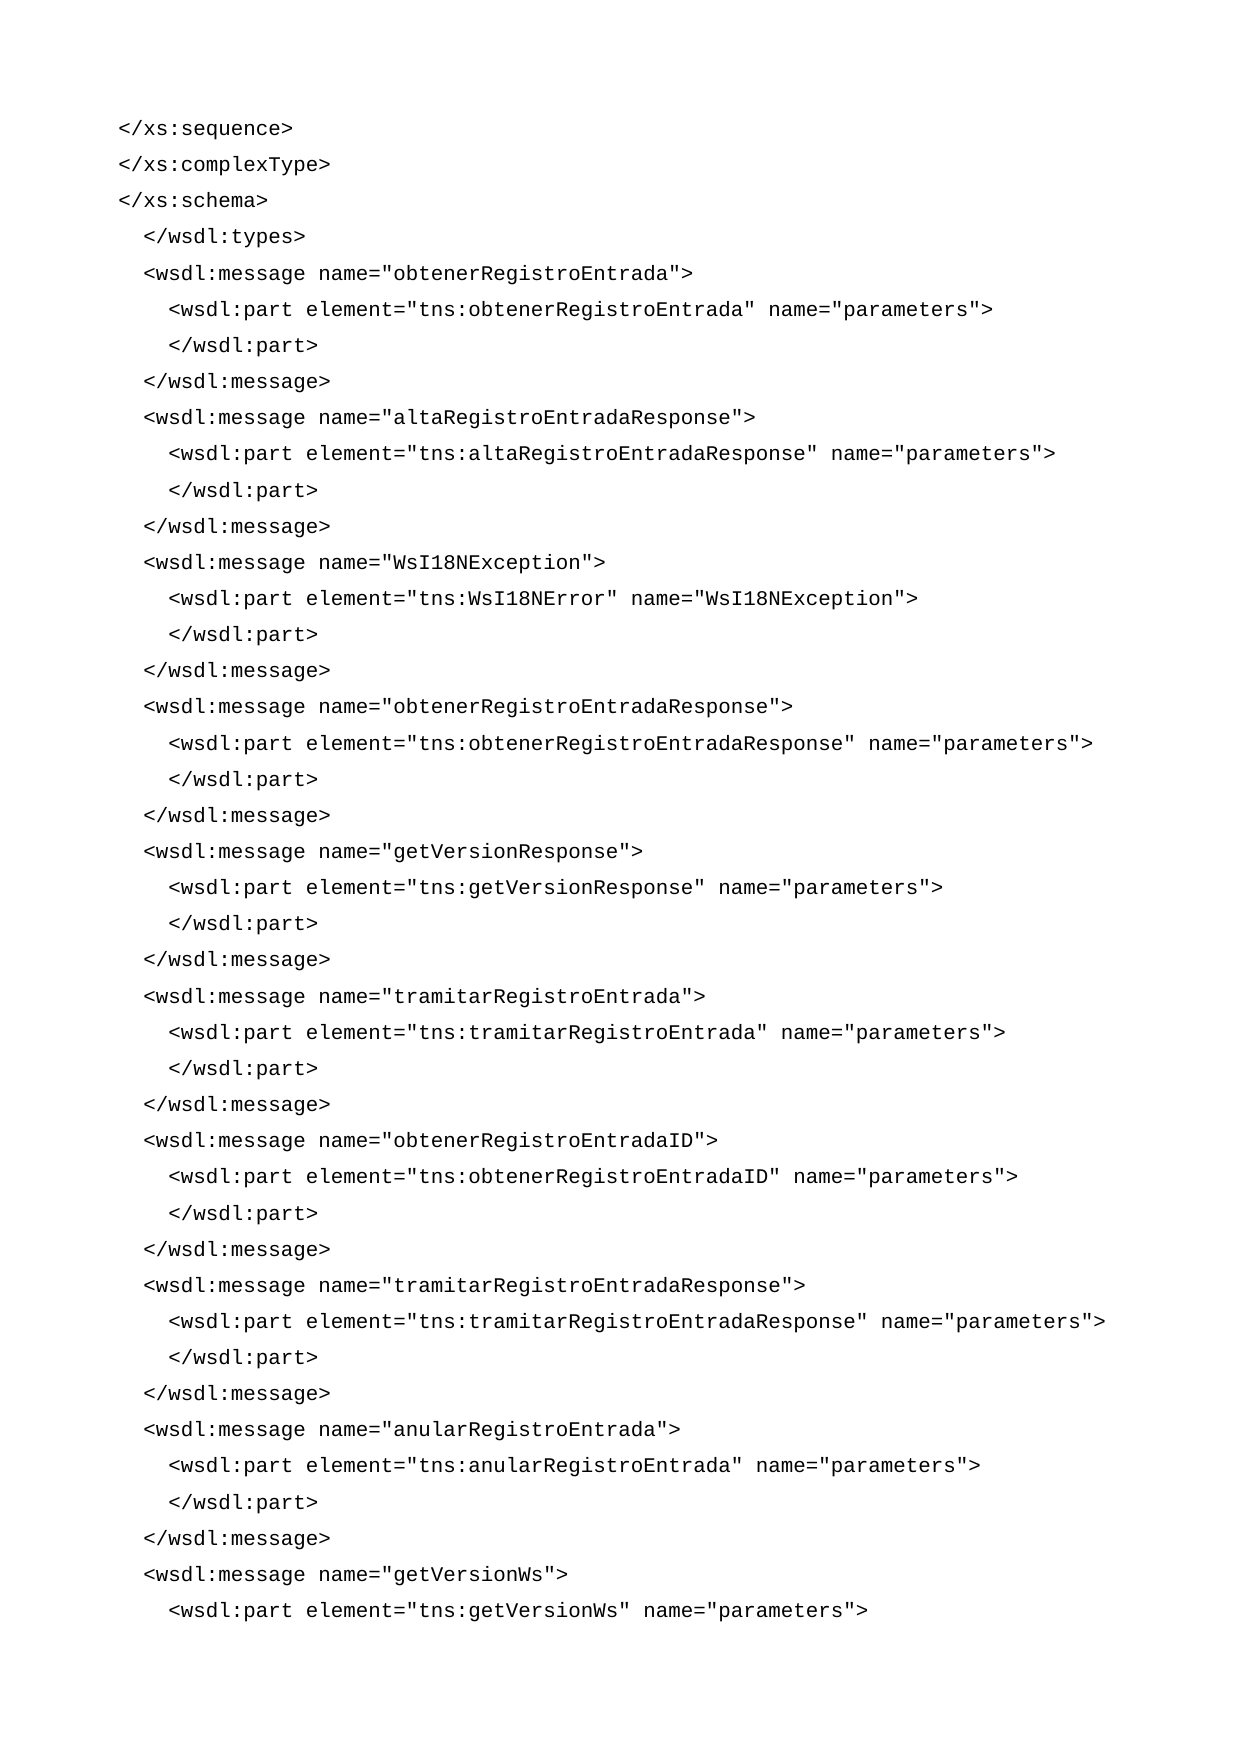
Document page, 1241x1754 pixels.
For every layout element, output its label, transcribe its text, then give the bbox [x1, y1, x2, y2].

text </xs:sequence> [118, 118, 1122, 142]
text <wsdl:part element="tns:anularRegistroEntrada" name="parameters"> [118, 1456, 1122, 1479]
text <wsdl:message name="anularRegistroEntrada"> [118, 1419, 1122, 1443]
text </wsdl:types> [118, 227, 1122, 250]
text <wsdl:message name="tramitarRegistroEntradaResponse"> [118, 1275, 1122, 1298]
text </xs:complexType> [118, 154, 1122, 178]
text <wsdl:message name="altaRegistroEntradaResponse"> [118, 407, 1122, 431]
text <wsdl:part element="tns:obtenerRegistroEntrada" name="parameters"> [118, 299, 1122, 322]
text <wsdl:message name="obtenerRegistroEntrada"> [118, 263, 1122, 286]
text </wsdl:part> [118, 913, 1122, 937]
text <wsdl:message name="getVersionWs"> [118, 1564, 1122, 1588]
text <wsdl:part element="tns:obtenerRegistroEntradaResponse" name="parameters"> [118, 733, 1122, 756]
text </wsdl:message> [118, 805, 1122, 828]
text <wsdl:part element="tns:altaRegistroEntradaResponse" name="parameters"> [118, 443, 1122, 467]
text </wsdl:part> [118, 1058, 1122, 1082]
text </wsdl:part> [118, 624, 1122, 648]
text </wsdl:message> [118, 1094, 1122, 1118]
text </wsdl:part> [118, 1347, 1122, 1371]
text </wsdl:message> [118, 949, 1122, 973]
text </wsdl:part> [118, 1202, 1122, 1226]
text <wsdl:message name="obtenerRegistroEntradaResponse"> [118, 696, 1122, 720]
text </wsdl:message> [118, 371, 1122, 395]
text <wsdl:message name="obtenerRegistroEntradaID"> [118, 1130, 1122, 1154]
text </wsdl:message> [118, 660, 1122, 684]
text <wsdl:part element="tns:obtenerRegistroEntradaID" name="parameters"> [118, 1166, 1122, 1190]
text </wsdl:message> [118, 1239, 1122, 1262]
text </xs:schema> [118, 190, 1122, 214]
text </wsdl:message> [118, 1528, 1122, 1551]
text </wsdl:part> [118, 335, 1122, 359]
text <wsdl:message name="WsI18NException"> [118, 552, 1122, 576]
text <wsdl:message name="getVersionResponse"> [118, 841, 1122, 865]
text </wsdl:message> [118, 1383, 1122, 1407]
text <wsdl:message name="tramitarRegistroEntrada"> [118, 986, 1122, 1009]
text <wsdl:part element="tns:tramitarRegistroEntrada" name="parameters"> [118, 1022, 1122, 1045]
text <wsdl:part element="tns:getVersionWs" name="parameters"> [118, 1600, 1122, 1624]
text </wsdl:message> [118, 516, 1122, 539]
text <wsdl:part element="tns:getVersionResponse" name="parameters"> [118, 877, 1122, 901]
text </wsdl:part> [118, 769, 1122, 792]
text </wsdl:part> [118, 479, 1122, 503]
text <wsdl:part element="tns:tramitarRegistroEntradaResponse" name="parameters"> [118, 1311, 1122, 1334]
text </wsdl:part> [118, 1492, 1122, 1515]
text <wsdl:part element="tns:WsI18NError" name="WsI18NException"> [118, 588, 1122, 612]
